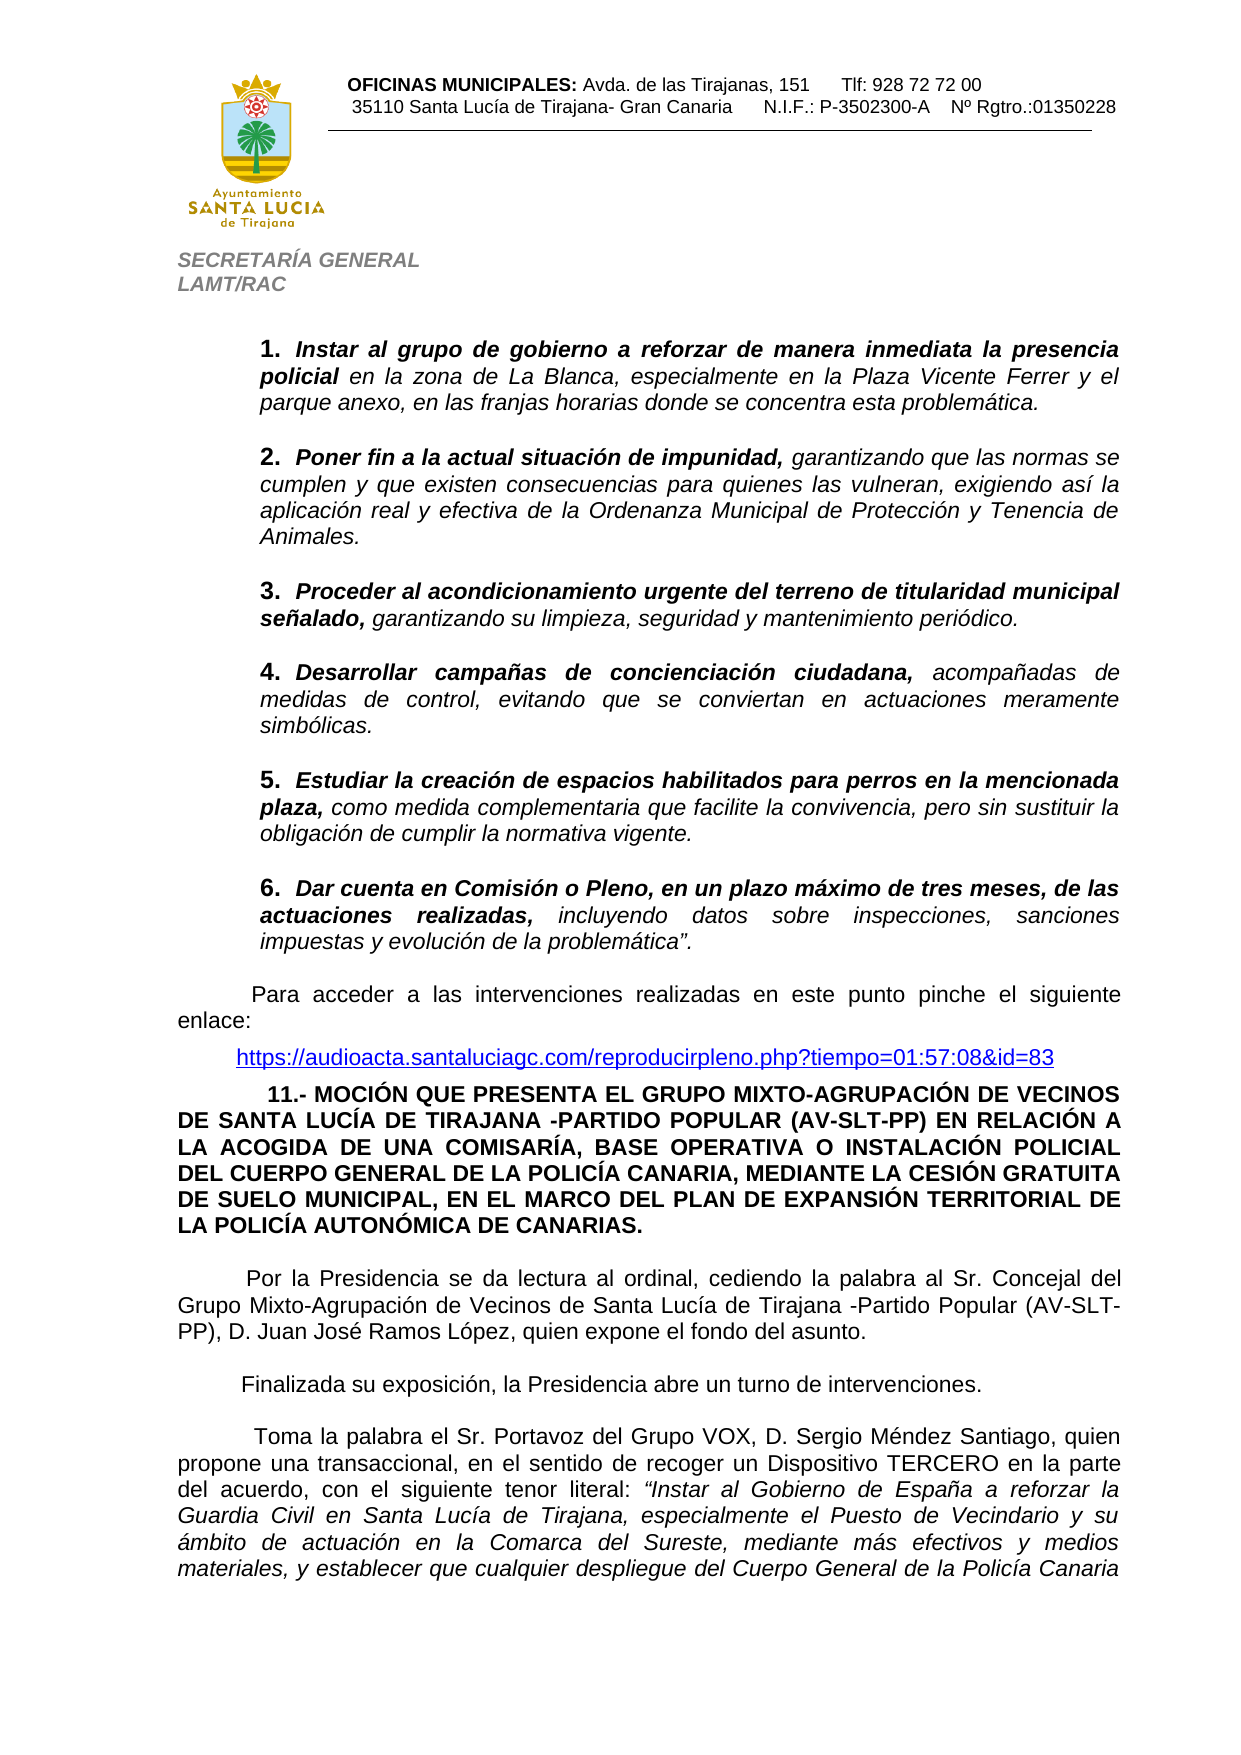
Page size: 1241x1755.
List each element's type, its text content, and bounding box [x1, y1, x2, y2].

list Poner fin a la actual situación de impunidad, garantizando que las normas se cumplen y que existen consecuencias para quienes las vulneran, exigiendo así la aplicación real y efectiva de la Ordenanza Municipal de Protección y Tenencia de Animales. [260, 442, 1122, 549]
subtitle https://audioacta.santaluciagc.com/reproducirpleno.php?tiempo=01:57:08&id=83 [177, 1044, 1122, 1070]
list Proceder al acondicionamiento urgente del terreno de titularidad municipal señalado, garantizando su limpieza, seguridad y mantenimiento periódico. [260, 576, 1122, 631]
text Para acceder a las intervenciones realizadas en este punto pinche el siguiente enlace: [177, 981, 1122, 1033]
text Toma la palabra el Sr. Portavoz del Grupo VOX, D. Sergio Méndez Santiago, quien propone una transaccional, en el sentido de recoger un Dispositivo TERCERO en la parte del acuerdo, con el siguiente tenor literal: “Instar al Gobierno de España a reforzar la Guardia Civil en Santa Lucía de Tirajana, especialmente el Puesto de Vecindario y su ámbito de actuación en la Comarca del Sureste, mediante más efectivos y medios materiales, y establecer que cualquier despliegue del Cuerpo General de la Policía Canaria [177, 1423, 1122, 1581]
list Estudiar la creación de espacios habilitados para perros en la mencionada plaza, como medida complementaria que facilite la convivencia, pero sin sustituir la obligación de cumplir la normativa vigente. [260, 765, 1122, 847]
text Finalizada su exposición, la Presidencia abre un turno de intervenciones. [177, 1371, 1122, 1397]
list Dar cuenta en Comisión o Pleno, en un plazo máximo de tres meses, de las actuaciones realizadas, incluyendo datos sobre inspecciones, sanciones impuestas y evolución de la problemática”. [260, 873, 1122, 954]
list Instar al grupo de gobierno a reforzar de manera inmediata la presencia policial en la zona de La Blanca, especialmente en la Plaza Vicente Ferrer y el parque anexo, en las franjas horarias donde se concentra esta problemática. [260, 334, 1122, 415]
text 11.- MOCIÓN QUE PRESENTA EL GRUPO MIXTO-AGRUPACIÓN DE VECINOS DE SANTA LUCÍA DE TIRAJANA -PARTIDO POPULAR (AV-SLT-PP) EN RELACIÓN A LA ACOGIDA DE UNA COMISARÍA, BASE OPERATIVA O INSTALACIÓN POLICIAL DEL CUERPO GENERAL DE LA POLICÍA CANARIA, MEDIANTE LA CESIÓN GRATUITA DE SUELO MUNICIPAL, EN EL MARCO DEL PLAN DE EXPANSIÓN TERRITORIAL DE LA POLICÍA AUTONÓMICA DE CANARIAS. [177, 1081, 1122, 1239]
list Desarrollar campañas de concienciación ciudadana, acompañadas de medidas de control, evitando que se conviertan en actuaciones meramente simbólicas. [260, 657, 1122, 739]
text Por la Presidencia se da lectura al ordinal, cediendo la palabra al Sr. Concejal del Grupo Mixto-Agrupación de Vecinos de Santa Lucía de Tirajana -Partido Popular (AV-SLT-PP), D. Juan José Ramos López, quien expone el fondo del asunto. [177, 1265, 1122, 1344]
